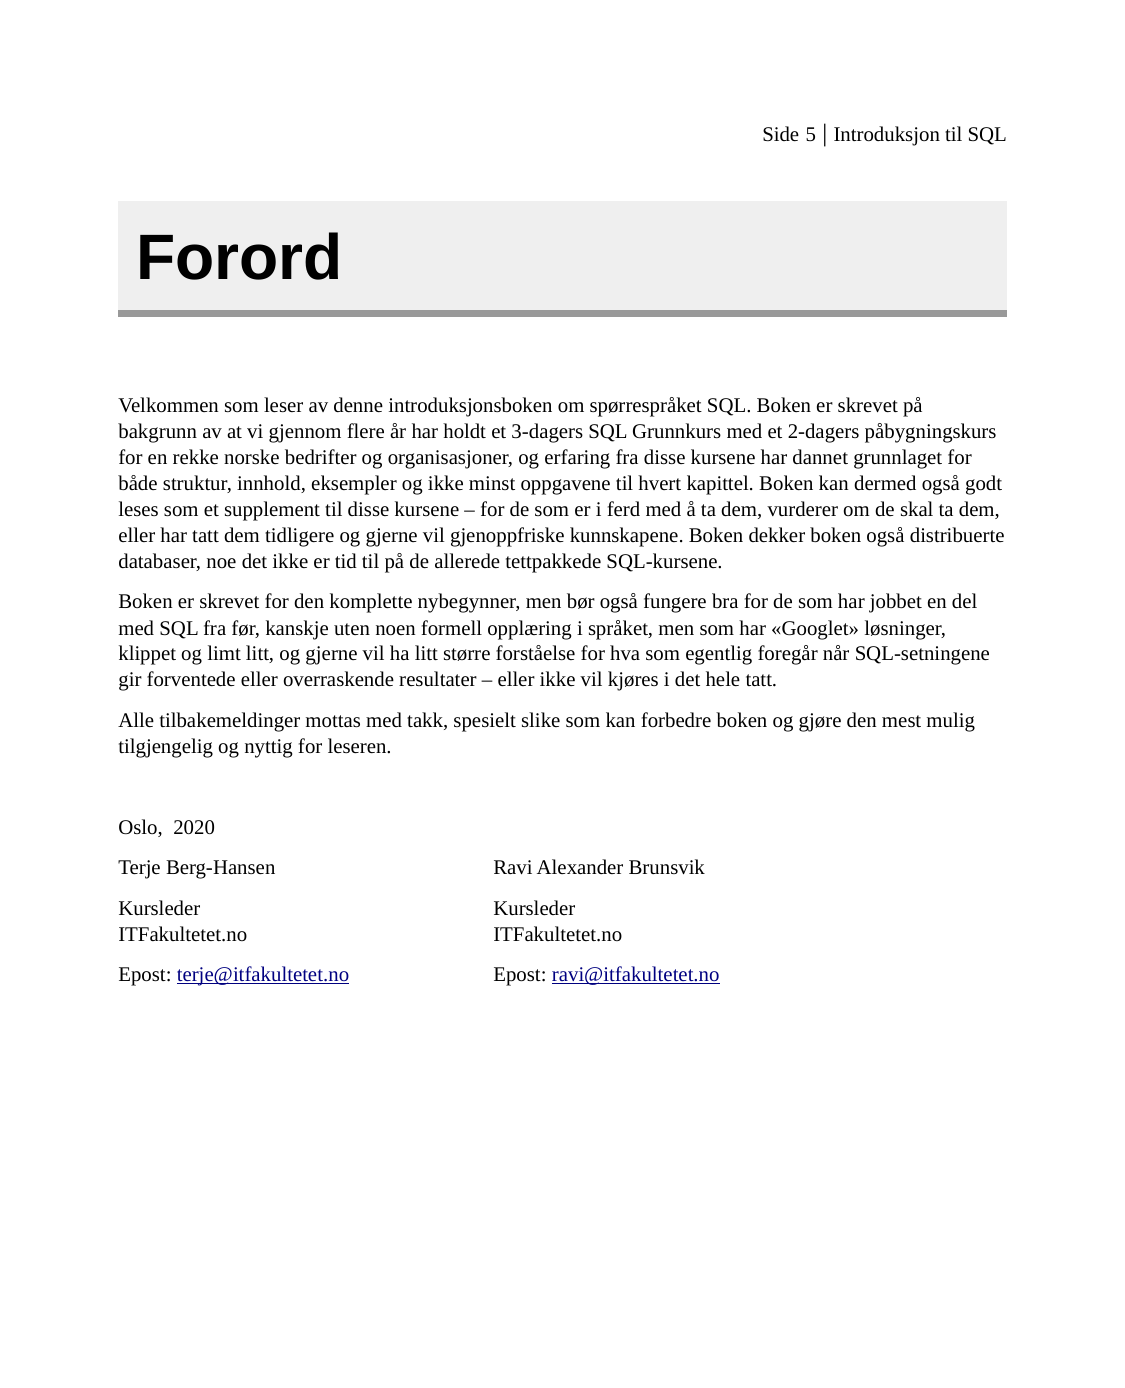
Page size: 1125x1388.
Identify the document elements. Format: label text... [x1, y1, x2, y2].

text Velkommen som leser av denne introduksjonsboken om spørrespråket SQL. Boken er skrevet på bakgrunn av at vi gjennom flere år har holdt et 3-dagers SQL Grunnkurs med et 2-dagers påbygningskurs for en rekke norske bedrifter og organisasjoner, og erfaring fra disse kursene har dannet grunnlaget for både struktur, innhold, eksempler og ikke minst oppgavene til hvert kapittel. Boken kan dermed også godt leses som et supplement til disse kursene – for de som er i ferd med å ta dem, vurderer om de skal ta dem, eller har tatt dem tidligere og gjerne vil gjenoppfriske kunnskapene. Boken dekker boken også distribuerte databaser, noe det ikke er tid til på de allerede tettpakkede SQL-kursene. [118, 393, 1007, 573]
text Epost: terje@itfakultetet.no Epost: ravi@itfakultetet.no [118, 962, 1007, 986]
text Boken er skrevet for den komplette nybegynner, men bør også fungere bra for de som har jobbet en del med SQL fra før, kanskje uten noen formell opplæring i språket, men som har «Googlet» løsninger, klippet og limt litt, og gjerne vil ha litt større forståelse for hva som egentlig foregår når SQL-setningene gir forventede eller overraskende resultater – eller ikke vil kjøres i det hele tatt. [118, 589, 1007, 691]
subtitle Forord [118, 201, 1007, 310]
text Oslo, 2020 [118, 815, 1007, 839]
text Alle tilbakemeldinger mottas med takk, spesielt slike som kan forbedre boken og gjøre den mest mulig tilgjengelig og nyttig for leseren. [118, 708, 1007, 758]
text Kursleder Kursleder ITFakultetet.no ITFakultetet.no [118, 896, 1007, 946]
text Terje Berg-Hansen Ravi Alexander Brunsvik [118, 855, 1007, 879]
